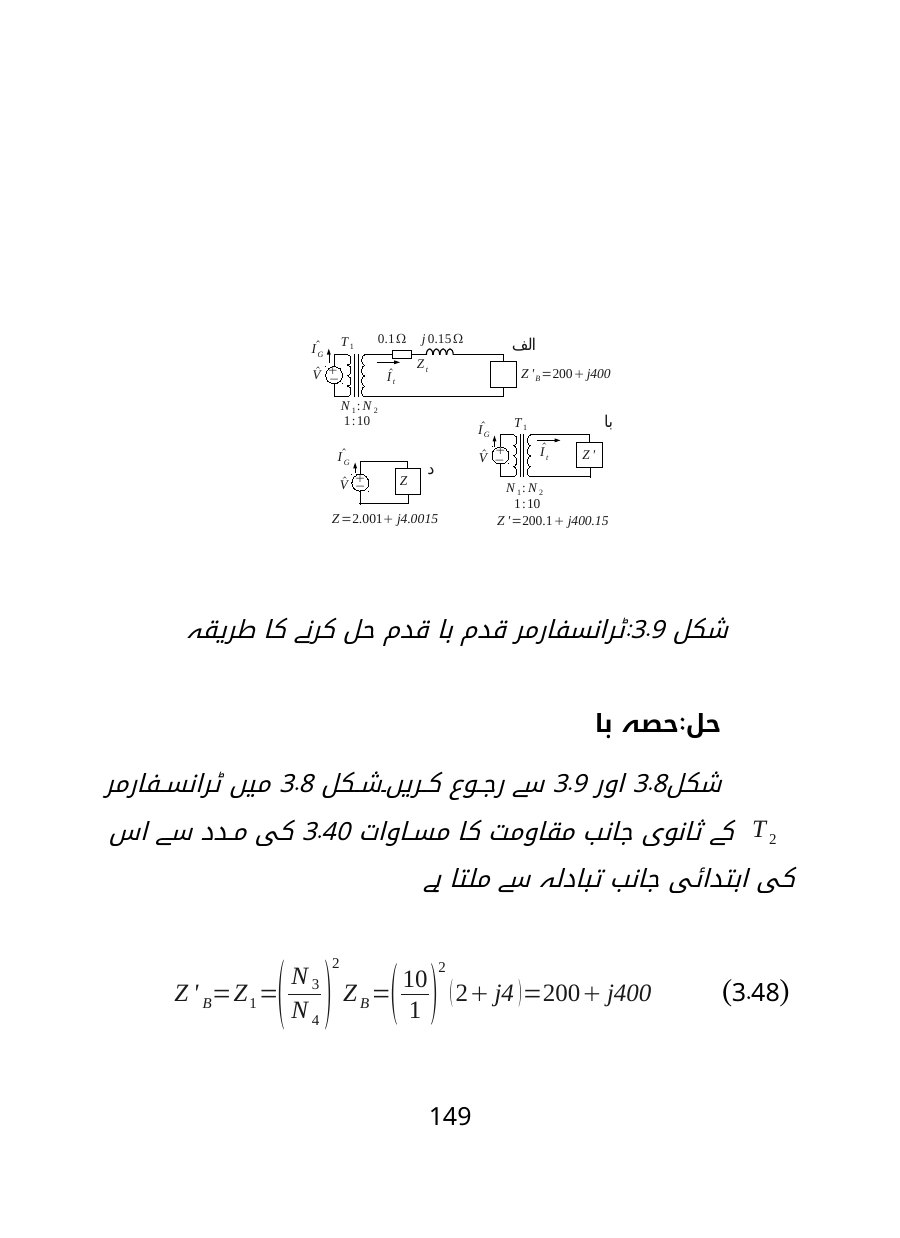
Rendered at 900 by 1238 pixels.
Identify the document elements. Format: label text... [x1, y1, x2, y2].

table_header [105, 949, 711, 1050]
text شکل 3.9:ٹرانسفارمر قدم با قدم حل کرنے کا طریقہ [172, 262, 727, 654]
table_header (3.48) [711, 949, 795, 1050]
text شکل3.8 اور 3.9 سے رجوع کریں۔شکل 3.8 میں ٹرانسفارمر کے ثانوی جانب مقاومت کا مساوات 3.40 کی مدد سے اس کی ابتدائی جانب تبادلہ سے ملتا ہے [105, 761, 795, 903]
text حل:حصہ با [105, 701, 795, 748]
